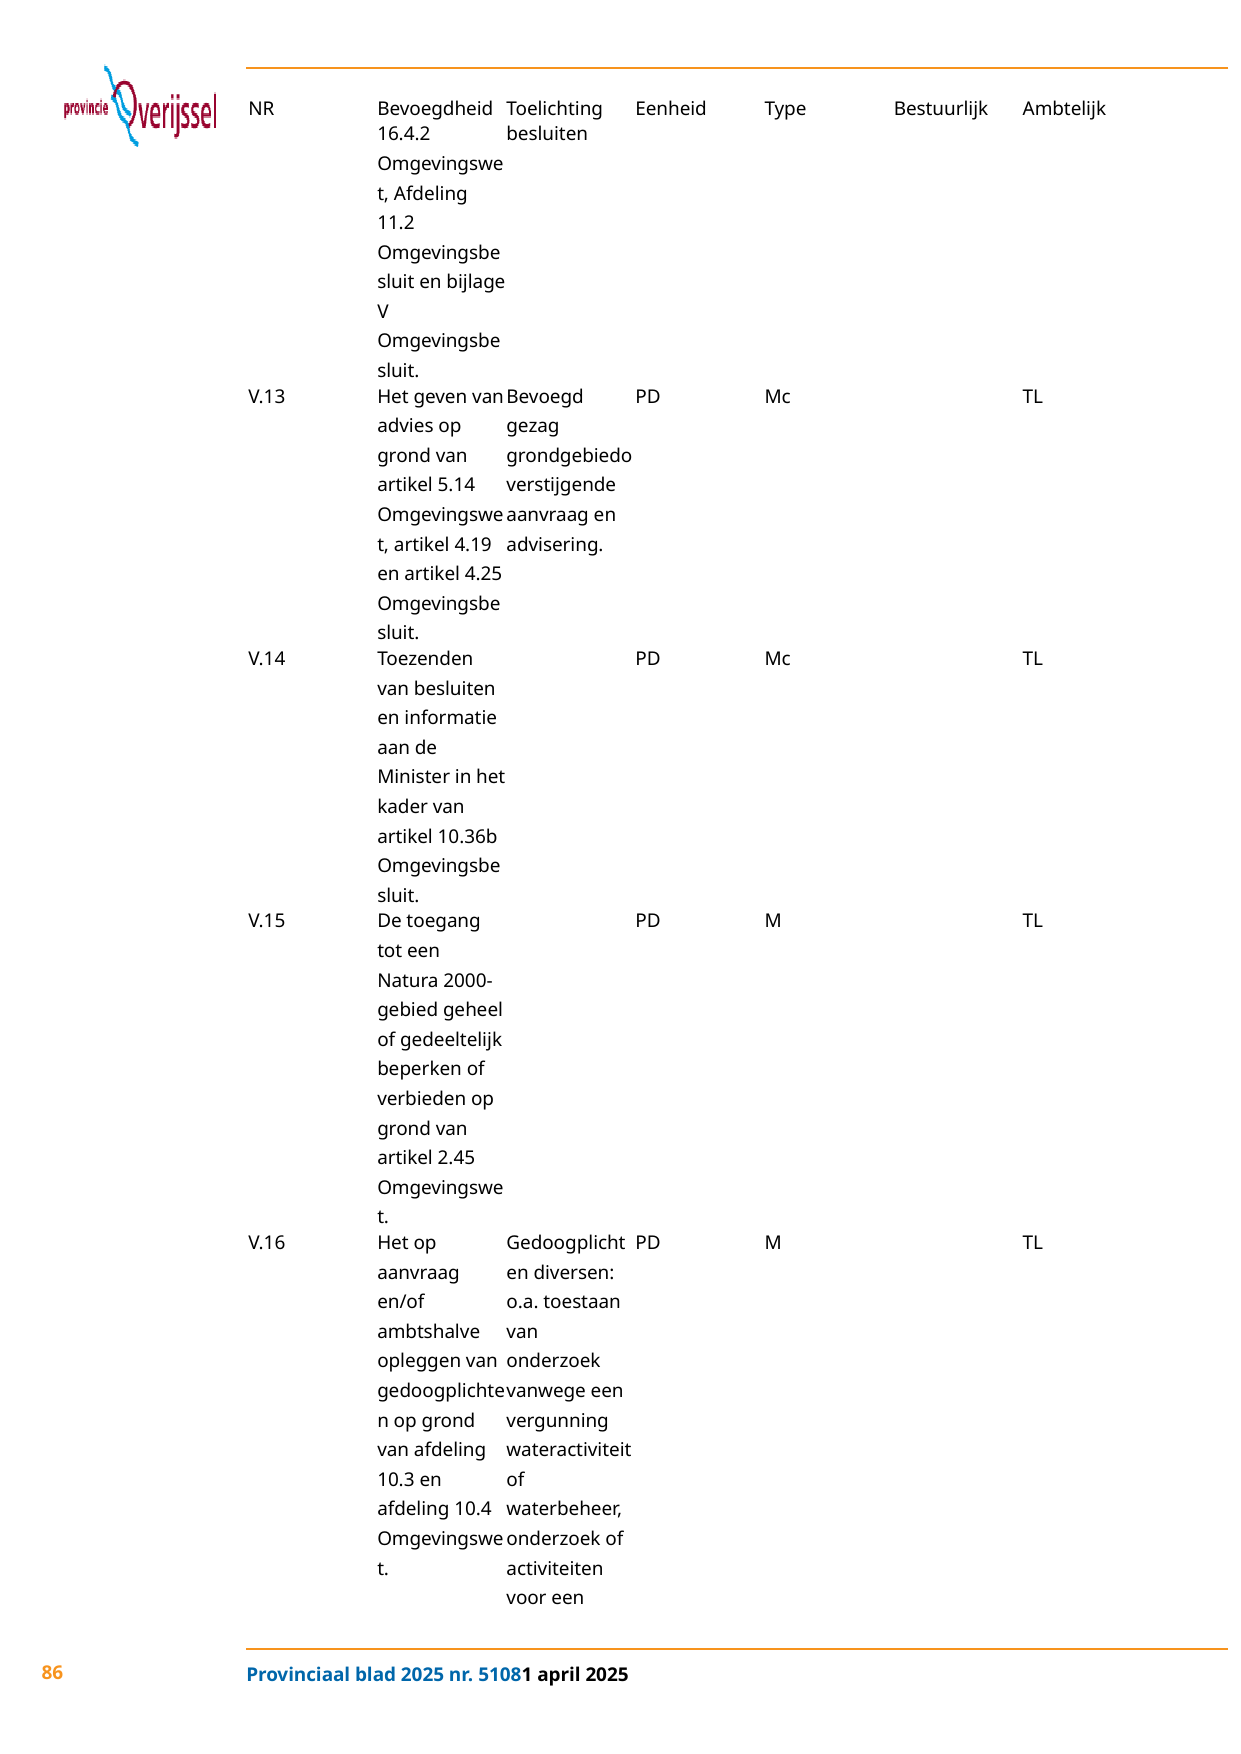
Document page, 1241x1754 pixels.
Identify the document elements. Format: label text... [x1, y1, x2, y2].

table_header Bevoegdheid [377, 95, 506, 121]
table_cell [894, 383, 1022, 645]
table_cell TL [1023, 908, 1152, 1229]
table_cell V.13 [248, 383, 377, 645]
table_cell Het op aanvraag en/of ambtshalve opleggen van gedoogplichten op grond van afdeling 10.3 en afdeling 10.4 Omgevingswet. [377, 1229, 506, 1610]
table_cell Gedoogplichten diversen: o.a. toestaan van onderzoek vanwege een vergunning wateractiviteit of waterbeheer, onderzoek of activiteiten voor een [506, 1229, 635, 1610]
table_cell Toezenden van besluiten en informatie aan de Minister in het kader van artikel 10.36b Omgevingsbesluit. [377, 645, 506, 908]
table_header Bestuurlijk [894, 95, 1022, 121]
table_cell Mc [764, 645, 893, 908]
table_cell V.16 [248, 1229, 377, 1610]
table_cell [764, 121, 893, 383]
table_cell [506, 645, 635, 908]
table_cell De toegang tot een Natura 2000-gebied geheel of gedeeltelijk beperken of verbieden op grond van artikel 2.45 Omgevingswet. [377, 908, 506, 1229]
table_cell TL [1023, 645, 1152, 908]
table_cell Bevoegd gezag grondgebiedoverstijgende aanvraag en advisering. [506, 383, 635, 645]
table_cell V.14 [248, 645, 377, 908]
table_cell PD [635, 383, 764, 645]
table_cell [1023, 121, 1152, 383]
table_cell TL [1023, 1229, 1152, 1610]
table_cell V.15 [248, 908, 377, 1229]
table_header NR [248, 95, 377, 121]
table_cell Mc [764, 383, 893, 645]
table_cell [248, 121, 377, 383]
table_cell [506, 908, 635, 1229]
table_header Type [764, 95, 893, 121]
table_cell besluiten [506, 121, 635, 383]
table_cell 16.4.2 Omgevingswet, Afdeling 11.2 Omgevingsbesluit en bijlage V Omgevingsbesluit. [377, 121, 506, 383]
table_cell M [764, 908, 893, 1229]
table_cell PD [635, 645, 764, 908]
table_cell [635, 121, 764, 383]
table_cell [894, 645, 1022, 908]
table_header Toelichting [506, 95, 635, 121]
picture [41, 47, 231, 172]
table_cell [894, 121, 1022, 383]
table_cell Het geven van advies op grond van artikel 5.14 Omgevingswet, artikel 4.19 en artikel 4.25 Omgevingsbesluit. [377, 383, 506, 645]
table_cell PD [635, 908, 764, 1229]
table_cell TL [1023, 383, 1152, 645]
table_header Eenheid [635, 95, 764, 121]
table_header Ambtelijk [1023, 95, 1152, 121]
table_cell [894, 1229, 1022, 1610]
table_cell [894, 908, 1022, 1229]
table_cell PD [635, 1229, 764, 1610]
table_cell M [764, 1229, 893, 1610]
